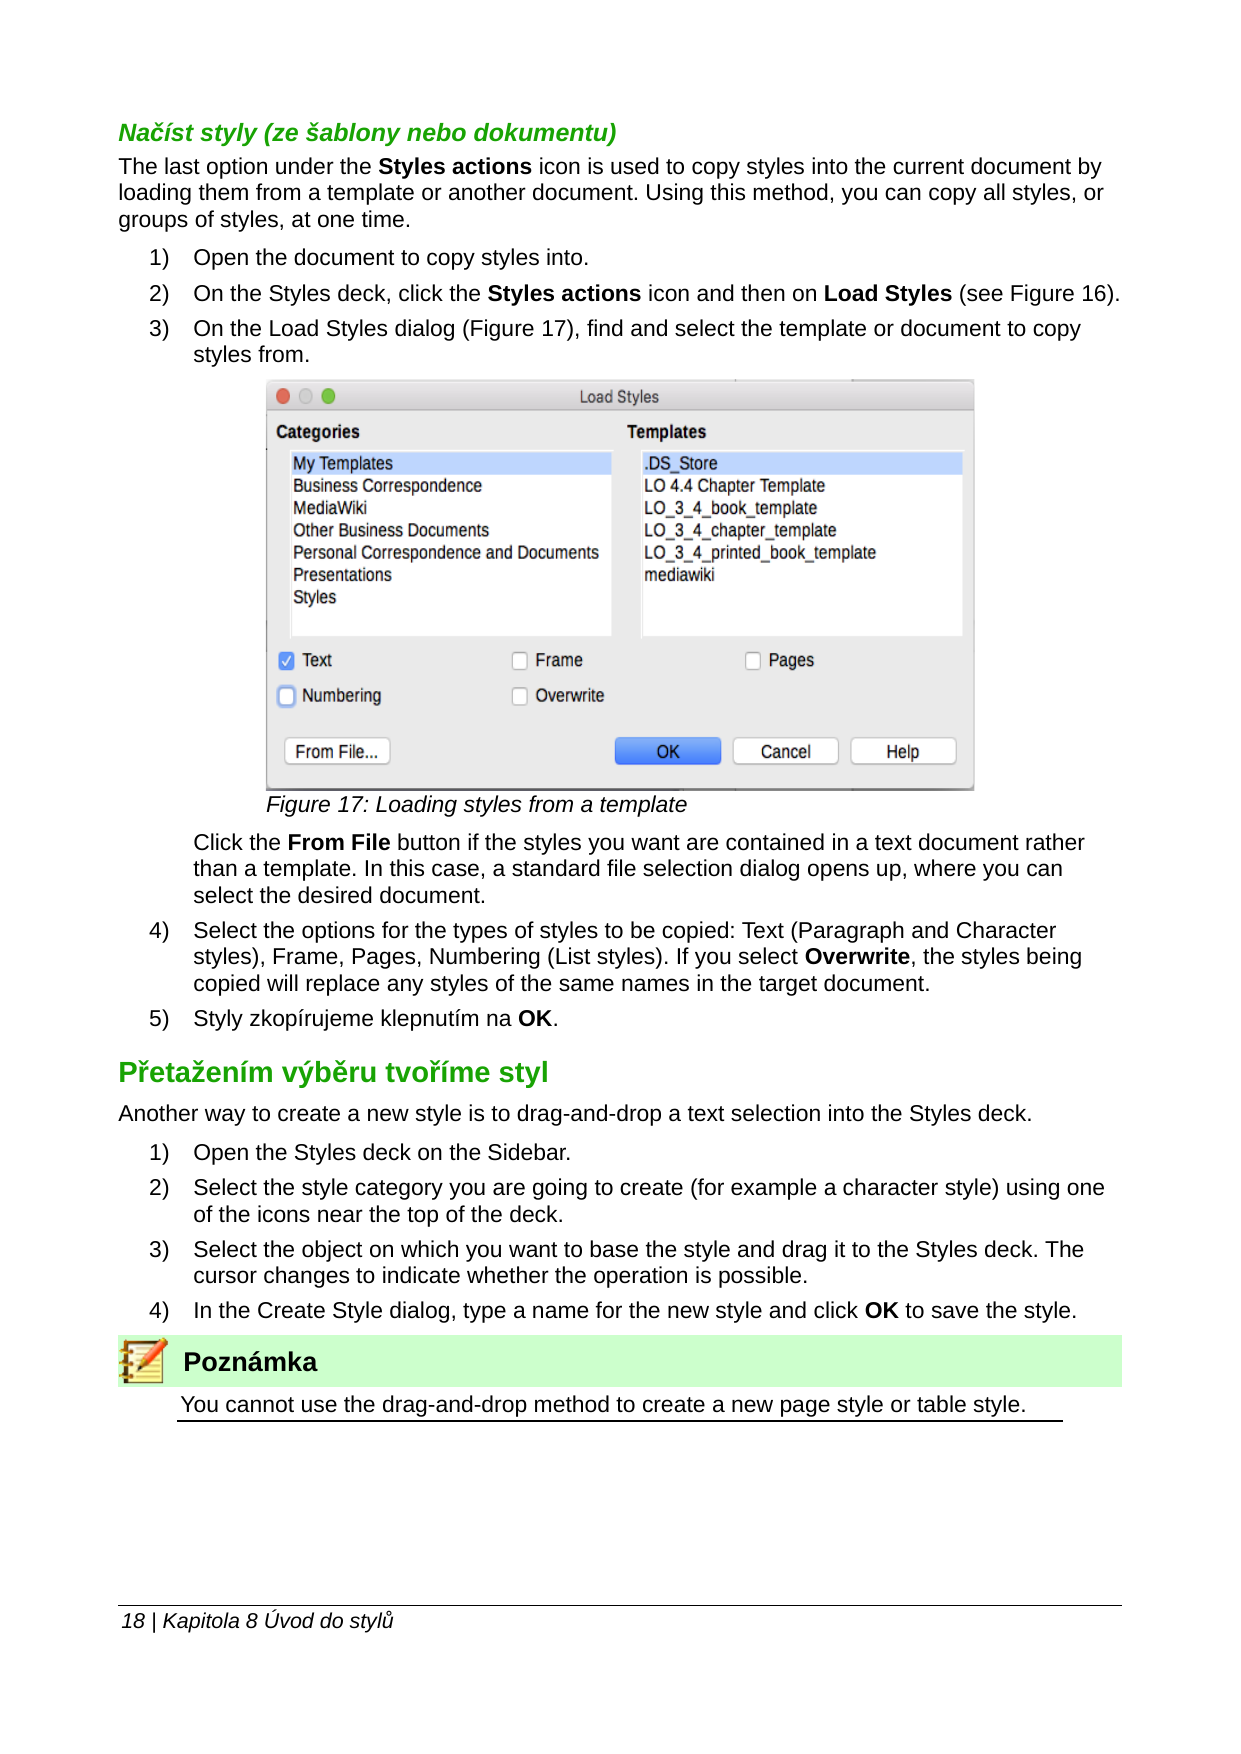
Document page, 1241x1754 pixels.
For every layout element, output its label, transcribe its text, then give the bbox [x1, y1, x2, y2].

subtitle Přetažením výběru tvoříme styl [118, 1055, 1122, 1088]
list Another way to create a new style is to drag-and-drop a text selection into the Styles deck. [118, 1100, 1122, 1126]
subtitle Poznámka [118, 1335, 1122, 1387]
list On the Load Styles dialog (Figure 17), find and select the template or document to copy styles from. [169, 315, 1122, 367]
list On the Styles deck, click the Styles actions icon and then on Load Styles (see Figure 16). [169, 279, 1122, 306]
list Styly zkopírujeme klepnutím na OK. [169, 1005, 1122, 1031]
subtitle Načíst styly (ze šablony nebo dokumentu) [118, 118, 1122, 147]
list Click the From File button if the styles you want are contained in a text document rather than a template. In this case, a standard file selection dialog opens up, where you can select the desired document. [169, 829, 1122, 908]
list The last option under the Styles actions icon is used to copy styles into the current document by loading them from a template or another document. Using this method, you can copy all styles, or groups of styles, at one time. [118, 153, 1122, 232]
list Open the Styles deck on the Sidebar. [169, 1139, 1122, 1165]
list Select the object on which you want to base the style and drag it to the Styles deck. The cursor changes to indicate whether the operation is possible. [169, 1236, 1122, 1288]
list Select the options for the types of styles to be copied: Text (Paragraph and Character styles), Frame, Pages, Numbering (List styles). If you select Overwrite, the styles being copied will replace any styles of the same names in the target document. [169, 917, 1122, 996]
list Select the style category you are going to create (for example a character style) using one of the icons near the top of the deck. [169, 1174, 1122, 1227]
text Figure 17: Loading styles from a template [266, 791, 974, 817]
text You cannot use the drag-and-drop method to create a new page style or table style. [177, 1387, 1063, 1420]
picture [119, 1336, 170, 1387]
picture [265, 379, 975, 791]
list Open the document to copy styles into. [169, 244, 1122, 271]
list In the Create Style dialog, type a name for the new style and click OK to save the style. [169, 1297, 1122, 1324]
